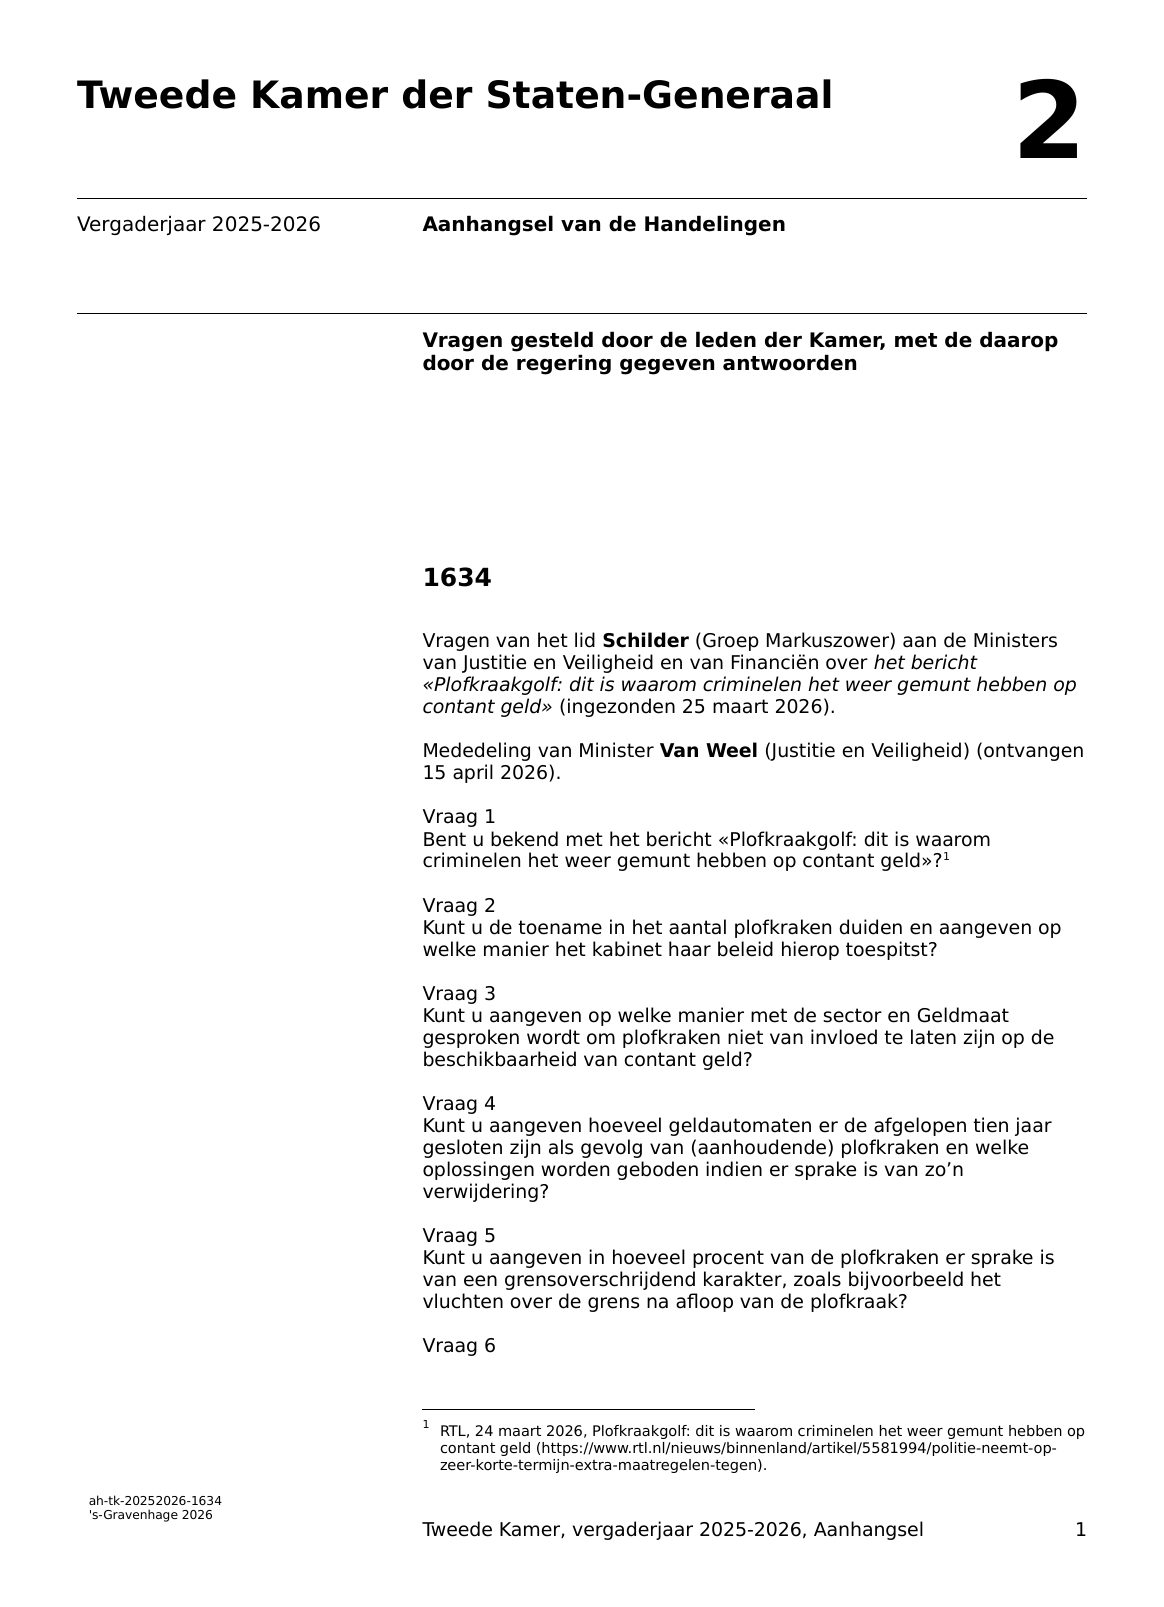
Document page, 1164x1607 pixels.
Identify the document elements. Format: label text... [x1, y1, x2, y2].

text Vraag 3 [422, 983, 1087, 1005]
table_cell [77, 314, 422, 375]
text ah-tk-20252026-1634 [88, 1494, 323, 1508]
text Bent u bekend met het bericht «Plofkraakgolf: dit is waarom criminelen het weer gemunt hebben op contant geld»? [422, 828, 1087, 872]
table_cell Vragen gesteld door de leden der Kamer, met de daarop door de regering gegeven antwoorden [422, 314, 1087, 375]
text Vragen van het lid Schilder (Groep Markuszower) aan de Ministers van Justitie en Veiligheid en van Financiën over het bericht «Plofkraakgolf: dit is waarom criminelen het weer gemunt hebben op contant geld» (ingezonden 25 maart 2026). [422, 630, 1087, 718]
text Kunt u aangeven op welke manier met de sector en Geldmaat gesproken wordt om plofkraken niet van invloed te laten zijn op de beschikbaarheid van contant geld? [422, 1005, 1087, 1071]
text Vraag 2 [422, 894, 1087, 917]
table_header 2 [886, 59, 1087, 198]
text Vraag 4 [422, 1093, 1087, 1115]
text 's-Gravenhage 2026 [88, 1508, 323, 1522]
text Vraag 5 [422, 1225, 1087, 1247]
table_cell Vergaderjaar 2025-2026 [77, 199, 422, 313]
table_header Tweede Kamer der Staten-Generaal [77, 59, 886, 198]
text Kunt u aangeven in hoeveel procent van de plofkraken er sprake is van een grensoverschrijdend karakter, zoals bijvoorbeeld het vluchten over de grens na afloop van de plofkraak? [422, 1247, 1087, 1313]
text Vraag 1 [422, 806, 1087, 828]
table_cell Aanhangsel van de Handelingen [422, 199, 1087, 313]
text RTL, 24 maart 2026, Plofkraakgolf: dit is waarom criminelen het weer gemunt hebben op contant geld (https://www.rtl.nl/nieuws/binnenland/artikel/5581994/politie-neemt-op-zeer-korte-termijn-extra-maatregelen-tegen). [422, 1418, 1087, 1474]
text Mededeling van Minister Van Weel (Justitie en Veiligheid) (ontvangen 15 april 2026). [422, 740, 1087, 784]
text 1634 [422, 563, 1087, 592]
text Kunt u aangeven hoeveel geldautomaten er de afgelopen tien jaar gesloten zijn als gevolg van (aanhoudende) plofkraken en welke oplossingen worden geboden indien er sprake is van zo’n verwijdering? [422, 1115, 1087, 1203]
text Kunt u de toename in het aantal plofkraken duiden en aangeven op welke manier het kabinet haar beleid hierop toespitst? [422, 917, 1087, 961]
text Vraag 6 [422, 1335, 1087, 1357]
